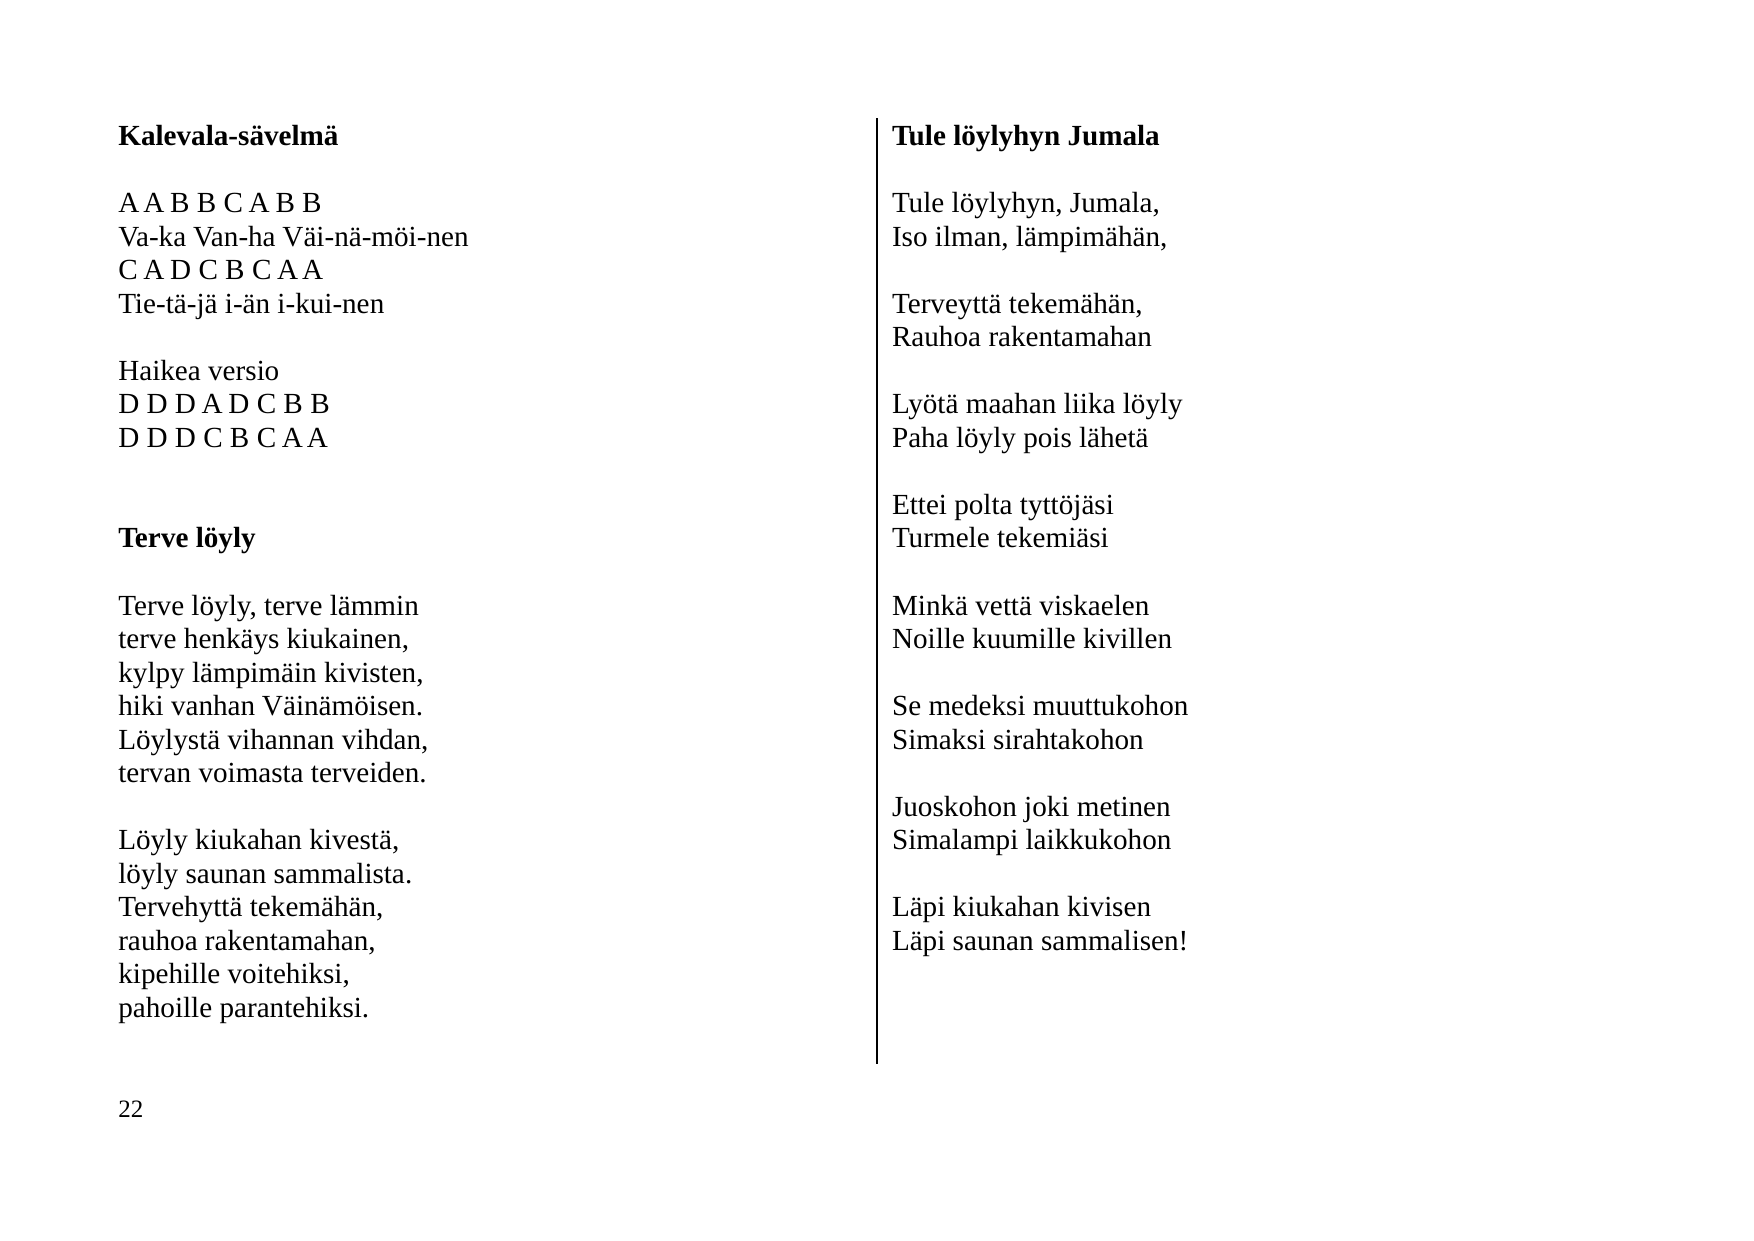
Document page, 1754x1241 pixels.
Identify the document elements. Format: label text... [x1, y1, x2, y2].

text Minkä vettä viskaelen [892, 588, 1635, 621]
text Lyötä maahan liika löyly [892, 386, 1635, 420]
text Iso ilman, lämpimähän, [892, 219, 1635, 252]
text A A B B C A B B [118, 185, 862, 219]
text Haikea versio [118, 353, 862, 386]
text Tule löylyhyn, Jumala, [892, 185, 1635, 219]
text Noille kuumille kivillen [892, 621, 1635, 655]
text Simalampi laikkukohon [892, 822, 1635, 856]
text löyly saunan sammalista. [118, 856, 862, 889]
text terve henkäys kiukainen, [118, 621, 862, 655]
text Turmele tekemiäsi [892, 521, 1635, 554]
text pahoille parantehiksi. [118, 990, 862, 1024]
text Tie-tä-jä i-än i-kui-nen [118, 286, 862, 319]
text hiki vanhan Väinämöisen. [118, 688, 862, 722]
text Juoskohon joki metinen [892, 789, 1635, 822]
text Ettei polta tyttöjäsi [892, 487, 1635, 521]
text Löyly kiukahan kivestä, [118, 822, 862, 856]
text D D D A D C B B [118, 386, 862, 420]
text rauhoa rakentamahan, [118, 923, 862, 957]
text kylpy lämpimäin kivisten, [118, 655, 862, 688]
text Va-ka Van-ha Väi-nä-möi-nen [118, 219, 862, 252]
text Simaksi sirahtakohon [892, 722, 1635, 755]
text Paha löyly pois lähetä [892, 420, 1635, 453]
text Tule löylyhyn Jumala [892, 118, 1635, 152]
text Läpi kiukahan kivisen [892, 889, 1635, 923]
text C A D C B C A A [118, 252, 862, 286]
text kipehille voitehiksi, [118, 957, 862, 990]
text Löylystä vihannan vihdan, [118, 722, 862, 755]
text Terveyttä tekemähän, [892, 286, 1635, 319]
text Terve löyly [118, 521, 862, 554]
text Rauhoa rakentamahan [892, 319, 1635, 353]
text Se medeksi muuttukohon [892, 688, 1635, 722]
text Tervehyttä tekemähän, [118, 889, 862, 923]
text D D D C B C A A [118, 420, 862, 453]
text Terve löyly, terve lämmin [118, 588, 862, 621]
text Läpi saunan sammalisen! [892, 923, 1635, 957]
text Kalevala-sävelmä [118, 118, 862, 152]
text tervan voimasta terveiden. [118, 755, 862, 789]
